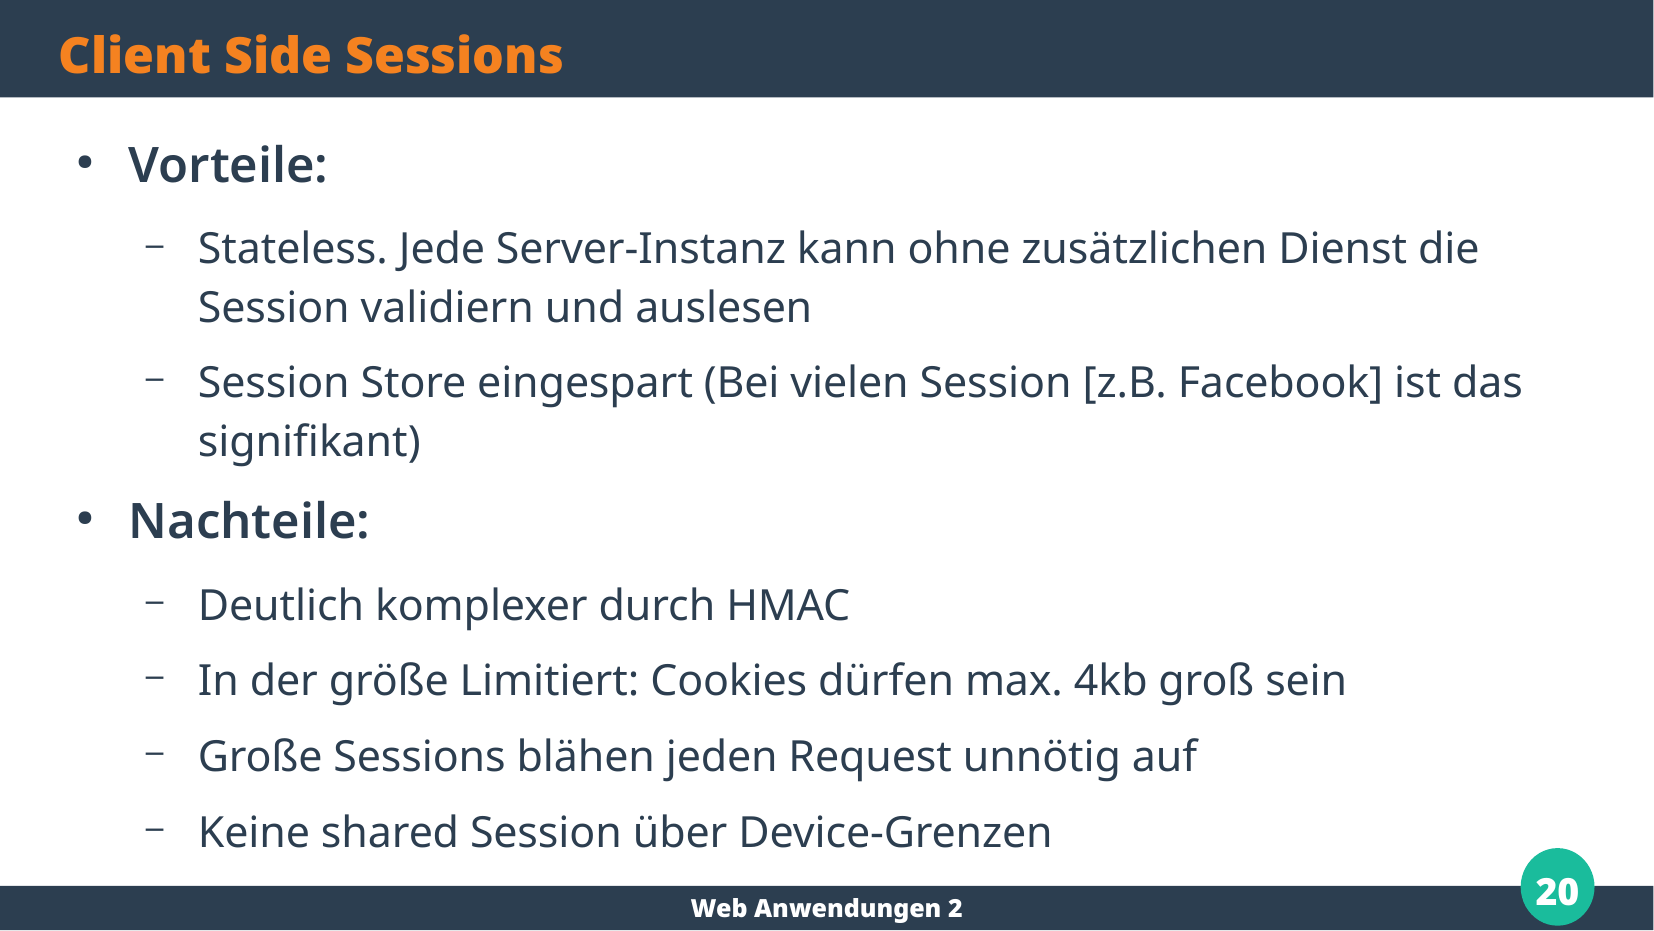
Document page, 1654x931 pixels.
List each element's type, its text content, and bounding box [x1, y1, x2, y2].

list Vorteile: Stateless. Jede Server-Instanz kann ohne zusätzlichen Dienst die Session validiern und auslesen Session Store eingespart (Bei vielen Session [z.B. Facebook] ist das signifikant) Nachteile: Deutlich komplexer durch HMAC In der größe Limitiert: Cookies dürfen max. 4kb groß sein Große Sessions blähen jeden Request unnötig auf Keine shared Session über Device-Grenzen [59, 129, 1595, 864]
title Client Side Sessions [59, 8, 1595, 89]
